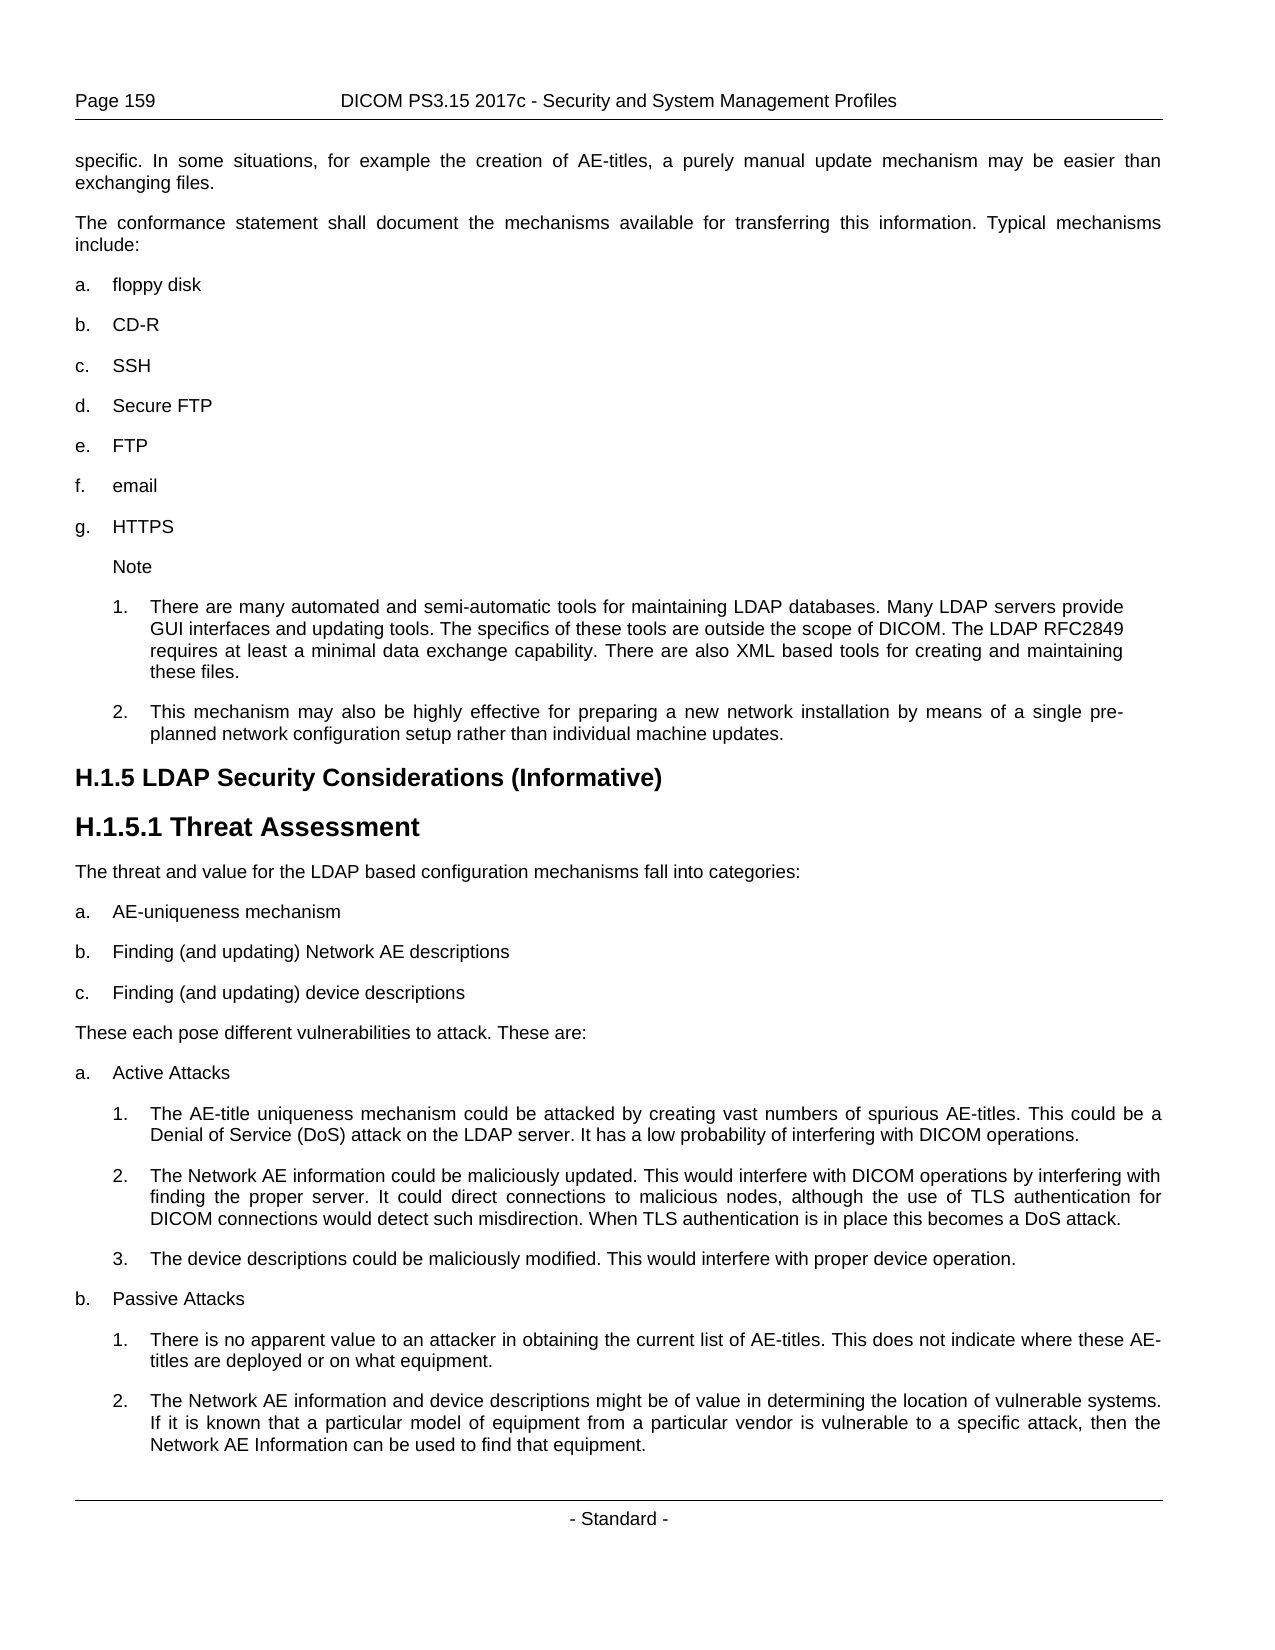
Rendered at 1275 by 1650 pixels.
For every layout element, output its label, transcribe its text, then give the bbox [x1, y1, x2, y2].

list The Network AE information could be maliciously updated. This would interfere with DICOM operations by interfering with finding the proper server. It could direct connections to malicious nodes, although the use of TLS authentication for DICOM connections would detect such misdirection. When TLS authentication is in place this becomes a DoS attack. [112, 1164, 1162, 1229]
list Secure FTP [75, 395, 1162, 416]
list email [75, 475, 1162, 497]
text Note [112, 556, 1125, 577]
list Finding (and updating) device descriptions [75, 982, 1162, 1003]
list There are many automated and semi-automatic tools for maintaining LDAP databases. Many LDAP servers provide GUI interfaces and updating tools. The specifics of these tools are outside the scope of DICOM. The LDAP RFC2849 requires at least a minimal data exchange capability. There are also XML based tools for creating and maintaining these files. [112, 596, 1125, 682]
list This mechanism may also be highly effective for preparing a new network installation by means of a single pre-planned network configuration setup rather than individual machine updates. [112, 701, 1125, 744]
list AE-uniqueness mechanism [75, 901, 1162, 922]
list floppy disk [75, 274, 1162, 295]
text specific. In some situations, for example the creation of AE-titles, a purely manual update mechanism may be easier than exchanging files. [75, 150, 1162, 193]
text These each pose different vulnerabilities to attack. These are: [75, 1022, 1162, 1043]
list There is no apparent value to an attacker in obtaining the current list of AE-titles. This does not indicate where these AE-titles are deployed or on what equipment. [112, 1328, 1162, 1372]
list FTP [75, 435, 1162, 457]
text The threat and value for the LDAP based configuration mechanisms fall into categories: [75, 861, 1162, 882]
list HTTPS [75, 516, 1162, 537]
text H.1.5 LDAP Security Considerations (Informative) [75, 763, 1162, 792]
text H.1.5.1 Threat Assessment [75, 811, 1162, 842]
list Passive Attacks [75, 1288, 1162, 1310]
list Active Attacks [75, 1062, 1162, 1084]
list The AE-title uniqueness mechanism could be attacked by creating vast numbers of spurious AE-titles. This could be a Denial of Service (DoS) attack on the LDAP server. It has a low probability of interfering with DICOM operations. [112, 1102, 1162, 1146]
list Finding (and updating) Network AE descriptions [75, 941, 1162, 963]
list The Network AE information and device descriptions might be of value in determining the location of vulnerable systems. If it is known that a particular model of equipment from a particular vendor is vulnerable to a specific attack, then the Network AE Information can be used to find that equipment. [112, 1390, 1162, 1455]
list The device descriptions could be maliciously modified. This would interfere with proper device operation. [112, 1248, 1162, 1269]
list CD-R [75, 314, 1162, 336]
list SSH [75, 354, 1162, 376]
text The conformance statement shall document the mechanisms available for transferring this information. Typical mechanisms include: [75, 212, 1162, 255]
